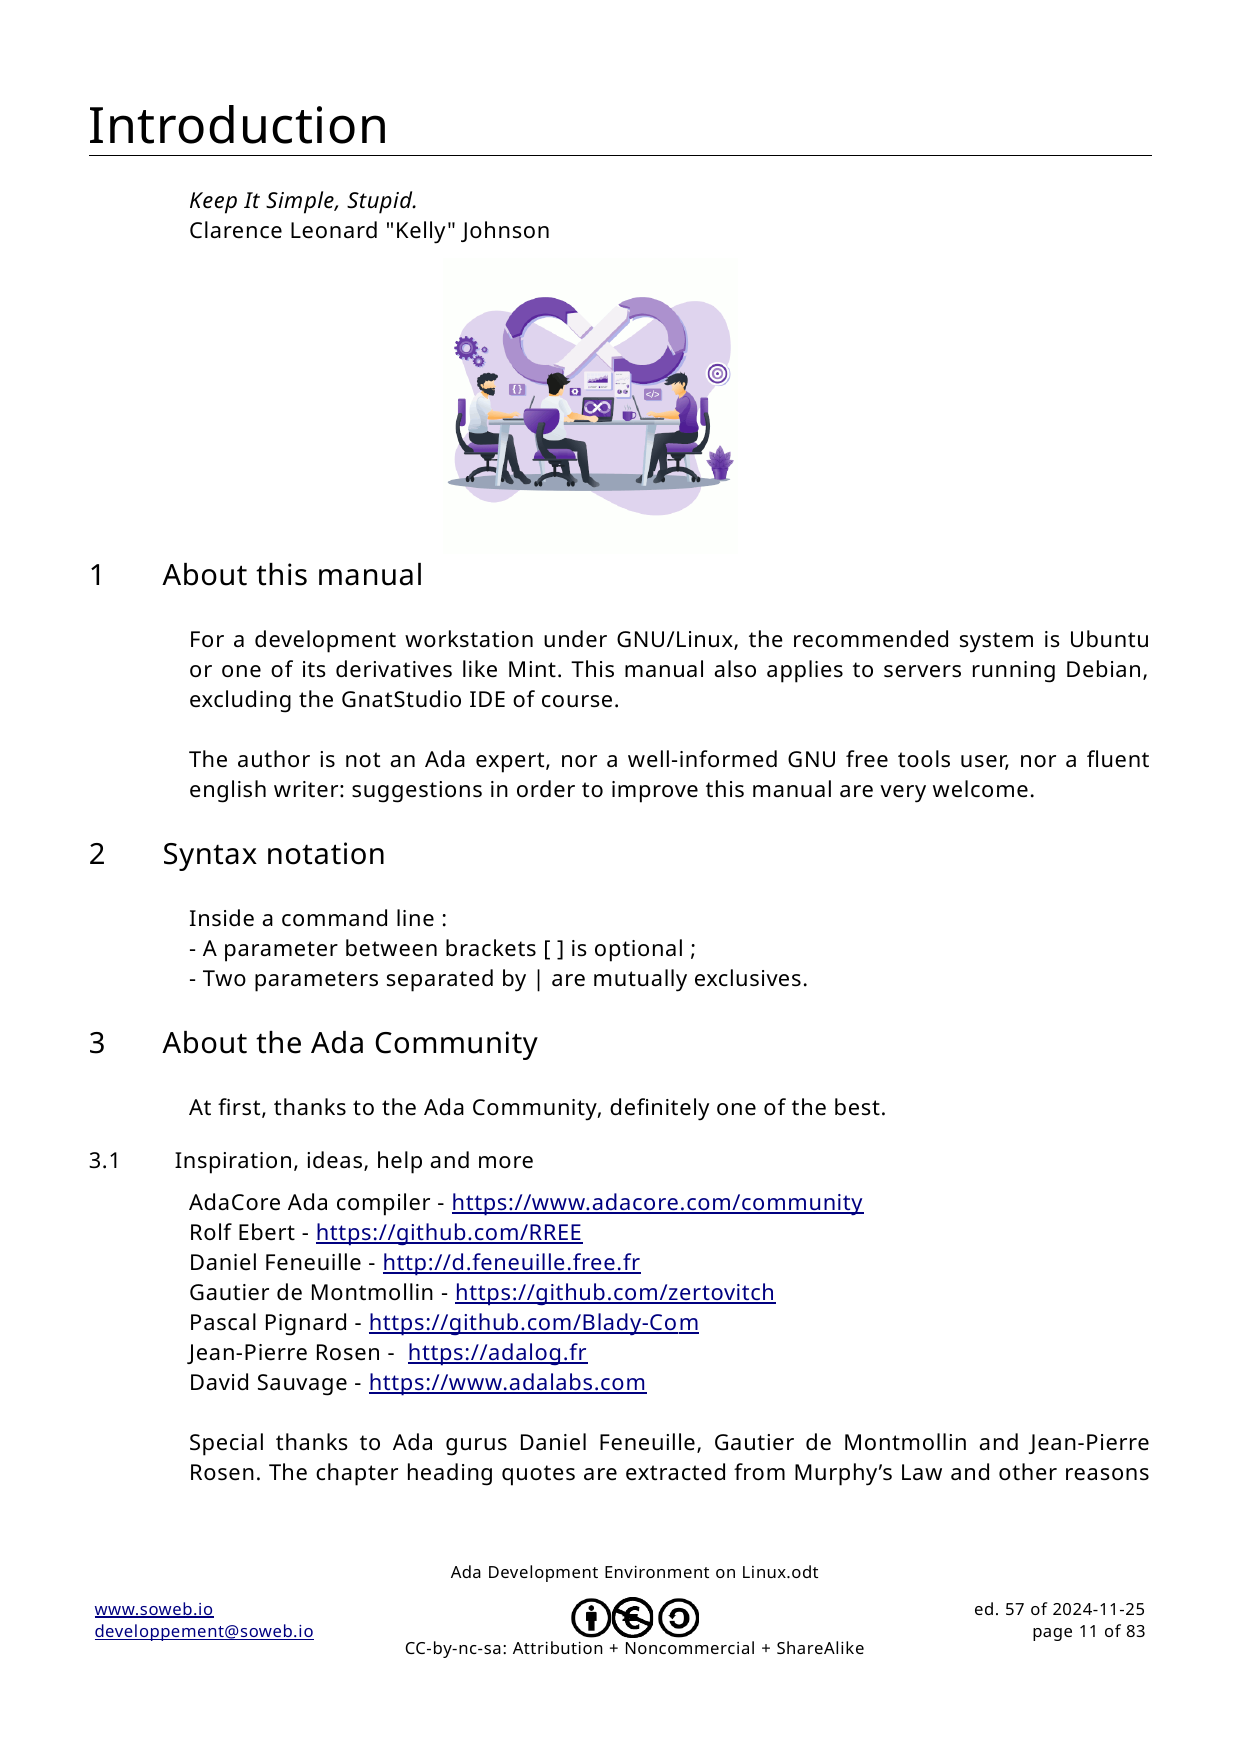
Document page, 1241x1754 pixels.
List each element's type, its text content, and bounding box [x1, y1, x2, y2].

text David Sauvage - https://www.adalabs.com [189, 1367, 1152, 1397]
text Keep It Simple, Stupid. [189, 185, 1152, 215]
subtitle Syntax notation [88, 833, 1152, 872]
text AdaCore Ada compiler - https://www.adacore.com/community [189, 1187, 1152, 1217]
picture [657, 1597, 699, 1638]
subtitle About this manual [88, 554, 1152, 593]
text The author is not an Ada expert, nor a well-informed GNU free tools user, nor a fluent english writer: suggestions in order to improve this manual are very welcome. [189, 743, 1152, 803]
text Jean-Pierre Rosen - https://adalog.fr [189, 1337, 1152, 1367]
subtitle About the Ada Community [88, 1022, 1152, 1061]
text At first, thanks to the Ada Community, definitely one of the best. [189, 1091, 1152, 1121]
text For a development workstation under GNU/Linux, the recommended system is Ubuntu or one of its derivatives like Mint. This manual also applies to servers running Debian, excluding the GnatStudio IDE of course. [189, 623, 1152, 713]
subtitle Inspiration, ideas, help and more [88, 1145, 1152, 1175]
text Special thanks to Ada gurus Daniel Feneuille, Gautier de Montmollin and Jean-Pierre Rosen. The chapter heading quotes are extracted from Murphy’s Law and other reasons [189, 1427, 1152, 1487]
text Daniel Feneuille - http://d.feneuille.free.fr [189, 1247, 1152, 1277]
text Inside a command line : [189, 902, 1152, 932]
subtitle Introduction [88, 88, 1152, 155]
picture [570, 1597, 654, 1638]
text Pascal Pignard - https://github.com/Blady-Com [189, 1307, 1152, 1337]
text Gautier de Montmollin - https://github.com/zertovitch [189, 1277, 1152, 1307]
text - A parameter between brackets [ ] is optional ; [189, 932, 1152, 962]
text - Two parameters separated by | are mutually exclusives. [189, 962, 1152, 992]
text Clarence Leonard "Kelly" Johnson [189, 215, 1152, 245]
picture [442, 258, 739, 554]
text Rolf Ebert - https://github.com/RREE [189, 1217, 1152, 1247]
